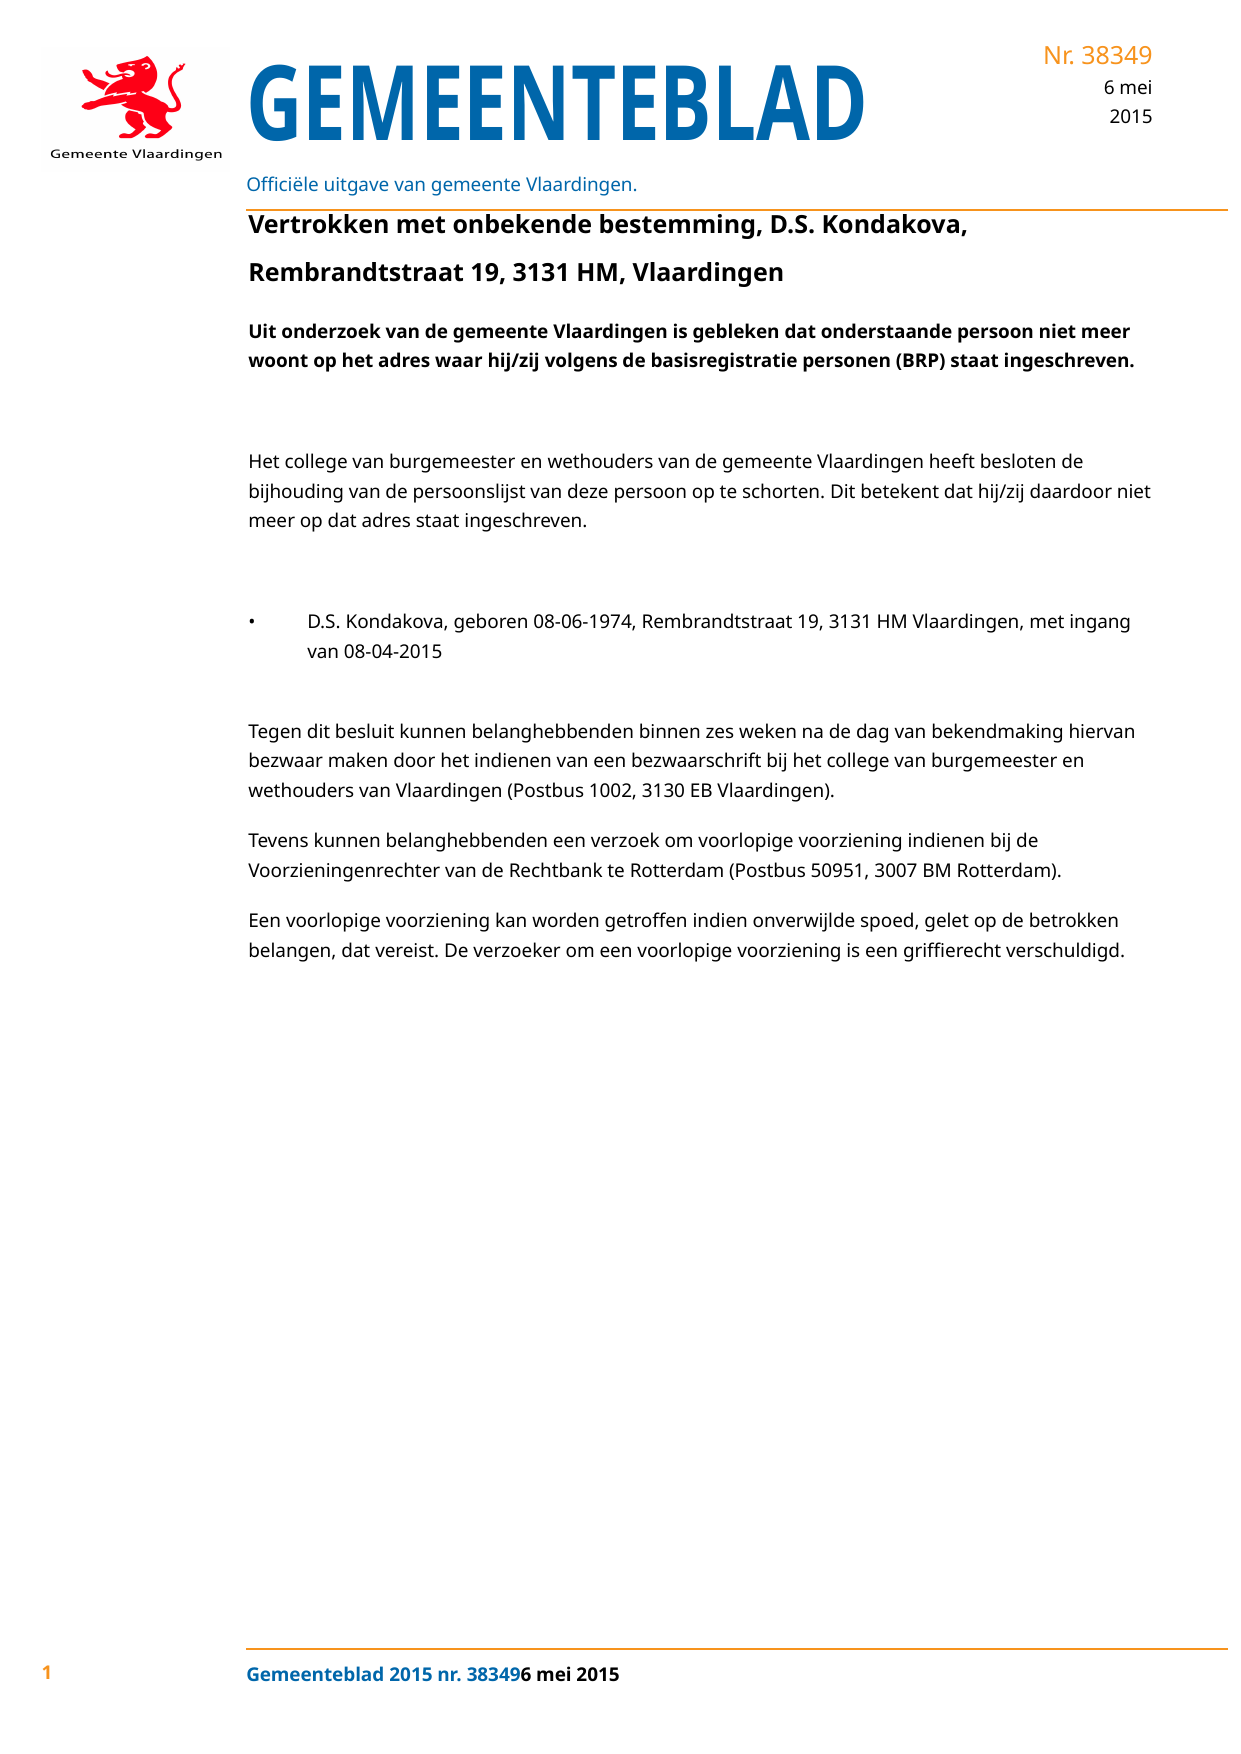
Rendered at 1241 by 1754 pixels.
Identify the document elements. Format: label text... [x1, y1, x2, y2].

text Tevens kunnen belanghebbenden een verzoek om voorlopige voorziening indienen bij de Voorzieningenrechter van de Rechtbank te Rotterdam (Postbus 50951, 3007 BM Rotterdam). [248, 827, 1152, 883]
picture [41, 47, 231, 172]
text Een voorlopige voorziening kan worden getroffen indien onverwijlde spoed, gelet op de betrokken belangen, dat vereist. De verzoeker om een voorlopige voorziening is een griffierecht verschuldigd. [248, 907, 1152, 963]
text Uit onderzoek van de gemeente Vlaardingen is gebleken dat onderstaande persoon niet meer woont op het adres waar hij/zij volgens de basisregistratie personen (BRP) staat ingeschreven. [248, 318, 1152, 373]
text Het college van burgemeester en wethouders van de gemeente Vlaardingen heeft besloten de bijhouding van de persoonslijst van deze persoon op te schorten. Dit betekent dat hij/zij daardoor niet meer op dat adres staat ingeschreven. [248, 448, 1152, 533]
text Vertrokken met onbekende bestemming, D.S. Kondakova, Rembrandtstraat 19, 3131 HM, Vlaardingen [248, 211, 1152, 288]
list D.S. Kondakova, geboren 08-06-1974, Rembrandtstraat 19, 3131 HM Vlaardingen, met ingang van 08-04-2015 [248, 608, 1152, 664]
text Tegen dit besluit kunnen belanghebbenden binnen zes weken na de dag van bekendmaking hiervan bezwaar maken door het indienen van een bezwaarschrift bij het college van burgemeester en wethouders van Vlaardingen (Postbus 1002, 3130 EB Vlaardingen). [248, 718, 1152, 803]
